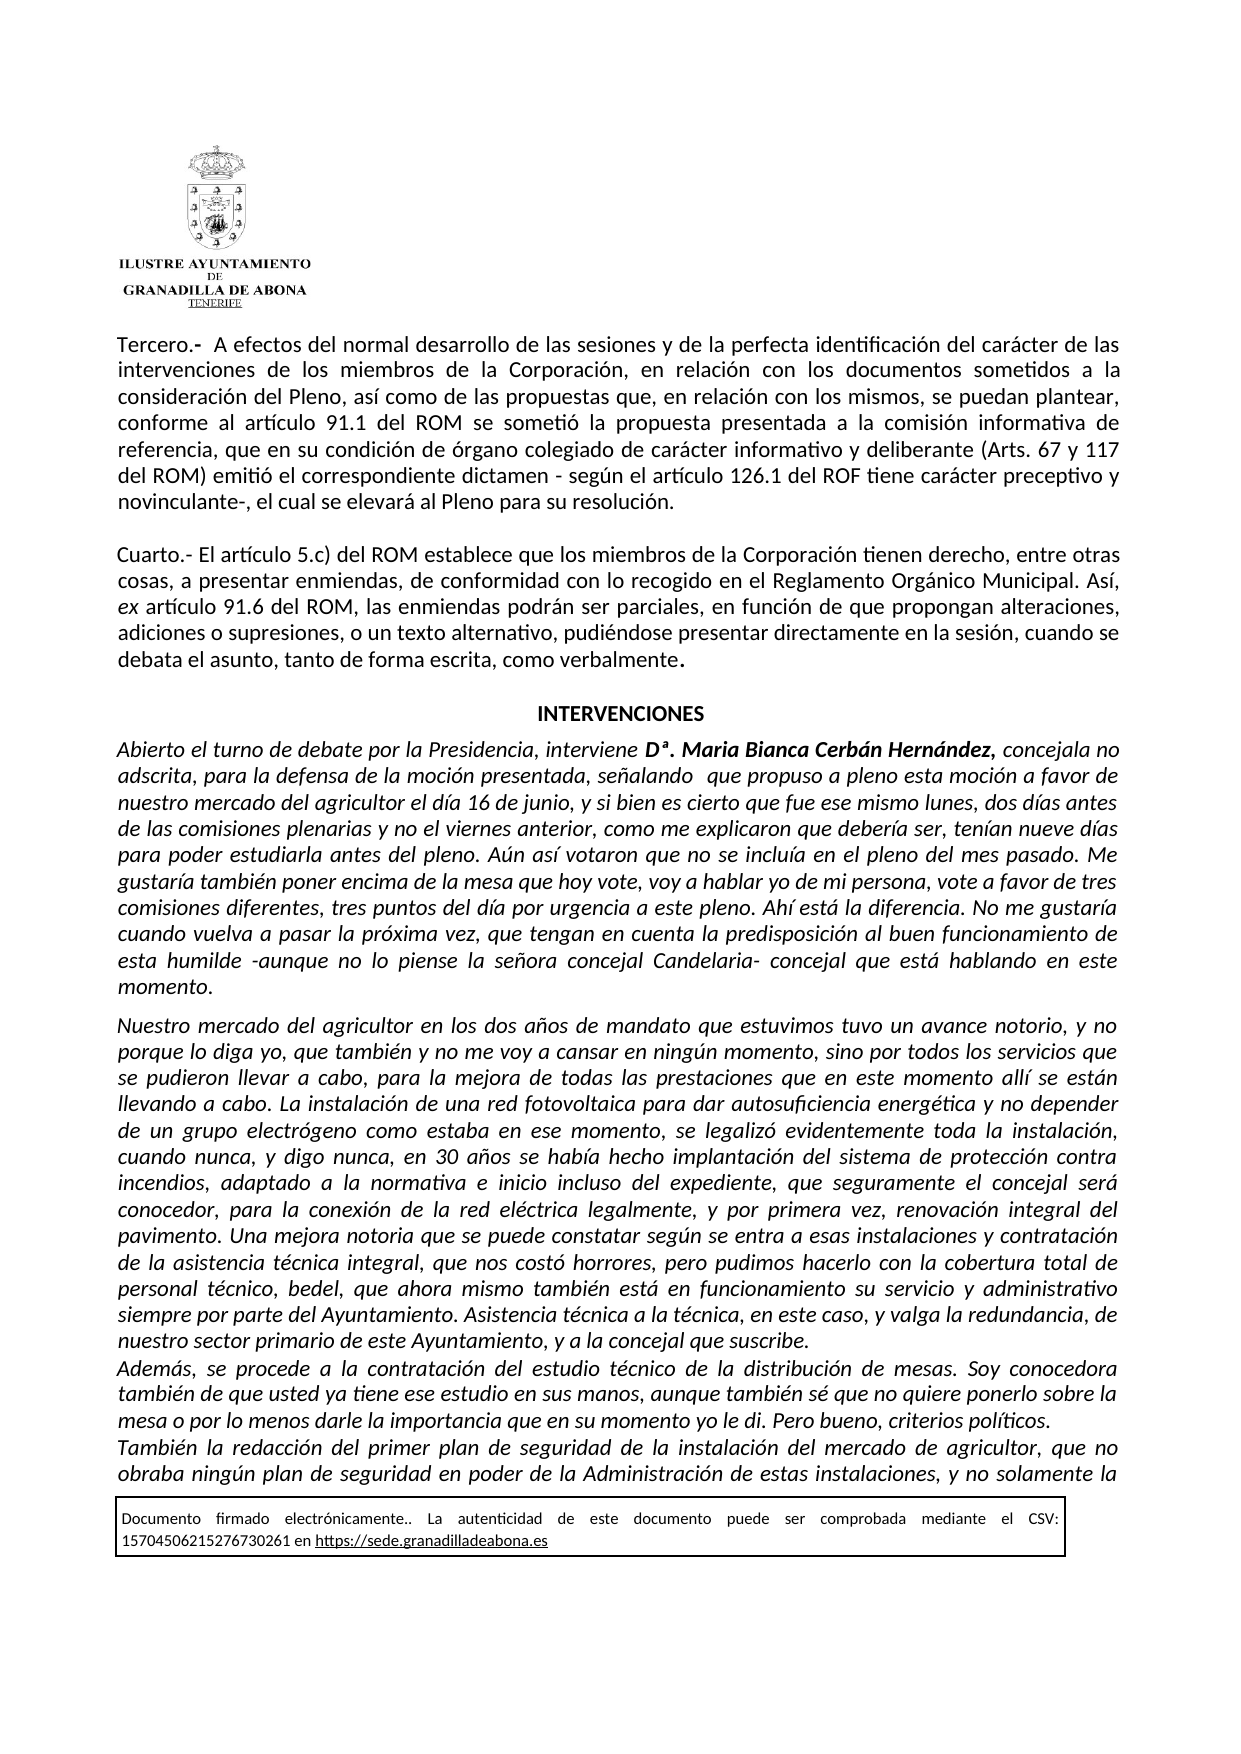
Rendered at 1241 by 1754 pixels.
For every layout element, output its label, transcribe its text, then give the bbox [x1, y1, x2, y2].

text También la redacción del primer plan de seguridad de la instalación del mercado de agricultor, que no obraba ningún plan de seguridad en poder de la Administración de estas instalaciones, y no solamente la [117, 1434, 1122, 1487]
text Abierto el turno de debate por la Presidencia, interviene Dª. Maria Bianca Cerbán Hernández, concejala no adscrita, para la defensa de la moción presentada, señalando que propuso a pleno esta moción a favor de nuestro mercado del agricultor el día 16 de junio, y si bien es cierto que fue ese mismo lunes, dos días antes de las comisiones plenarias y no el viernes anterior, como me explicaron que debería ser, tenían nueve días para poder estudiarla antes del pleno. Aún así votaron que no se incluía en el pleno del mes pasado. Me gustaría también poner encima de la mesa que hoy vote, voy a hablar yo de mi persona, vote a favor de tres comisiones diferentes, tres puntos del día por urgencia a este pleno. Ahí está la diferencia. No me gustaría cuando vuelva a pasar la próxima vez, que tengan en cuenta la predisposición al buen funcionamiento de esta humilde -aunque no lo piense la señora concejal Candelaria- concejal que está hablando en este momento. [117, 737, 1122, 1000]
text Además, se procede a la contratación del estudio técnico de la distribución de mesas. Soy conocedora también de que usted ya tiene ese estudio en sus manos, aunque también sé que no quiere ponerlo sobre la mesa o por lo menos darle la importancia que en su momento yo le di. Pero bueno, criterios políticos. [117, 1355, 1122, 1434]
text Nuestro mercado del agricultor en los dos años de mandato que estuvimos tuvo un avance notorio, y no porque lo diga yo, que también y no me voy a cansar en ningún momento, sino por todos los servicios que se pudieron llevar a cabo, para la mejora de todas las prestaciones que en este momento allí se están llevando a cabo. La instalación de una red fotovoltaica para dar autosuficiencia energética y no depender de un grupo electrógeno como estaba en ese momento, se legalizó evidentemente toda la instalación, cuando nunca, y digo nunca, en 30 años se había hecho implantación del sistema de protección contra incendios, adaptado a la normativa e inicio incluso del expediente, que seguramente el concejal será conocedor, para la conexión de la red eléctrica legalmente, y por primera vez, renovación integral del pavimento. Una mejora notoria que se puede constatar según se entra a esas instalaciones y contratación de la asistencia técnica integral, que nos costó horrores, pero pudimos hacerlo con la cobertura total de personal técnico, bedel, que ahora mismo también está en funcionamiento su servicio y administrativo siempre por parte del Ayuntamiento. Asistencia técnica a la técnica, en este caso, y valga la redundancia, de nuestro sector primario de este Ayuntamiento, y a la concejal que suscribe. [117, 1012, 1122, 1355]
text Tercero.- A efectos del normal desarrollo de las sesiones y de la perfecta identificación del carácter de las intervenciones de los miembros de la Corporación, en relación con los documentos sometidos a la consideración del Pleno, así como de las propuestas que, en relación con los mismos, se puedan plantear, conforme al artículo 91.1 del ROM se sometió la propuesta presentada a la comisión informativa de referencia, que en su condición de órgano colegiado de carácter informativo y deliberante (Arts. 67 y 117 del ROM) emitió el correspondiente dictamen - según el artículo 126.1 del ROF tiene carácter preceptivo y novinculante-, el cual se elevará al Pleno para su resolución. [117, 331, 1122, 515]
text Cuarto.- El artículo 5.c) del ROM establece que los miembros de la Corporación tienen derecho, entre otras cosas, a presentar enmiendas, de conformidad con lo recogido en el Reglamento Orgánico Municipal. Así, ex artículo 91.6 del ROM, las enmiendas podrán ser parciales, en función de que propongan alteraciones, adiciones o supresiones, o un texto alternativo, pudiéndose presentar directamente en la sesión, cuando se debata el asunto, tanto de forma escrita, como verbalmente. [117, 541, 1122, 673]
subtitle INTERVENCIONES [119, 699, 1122, 727]
